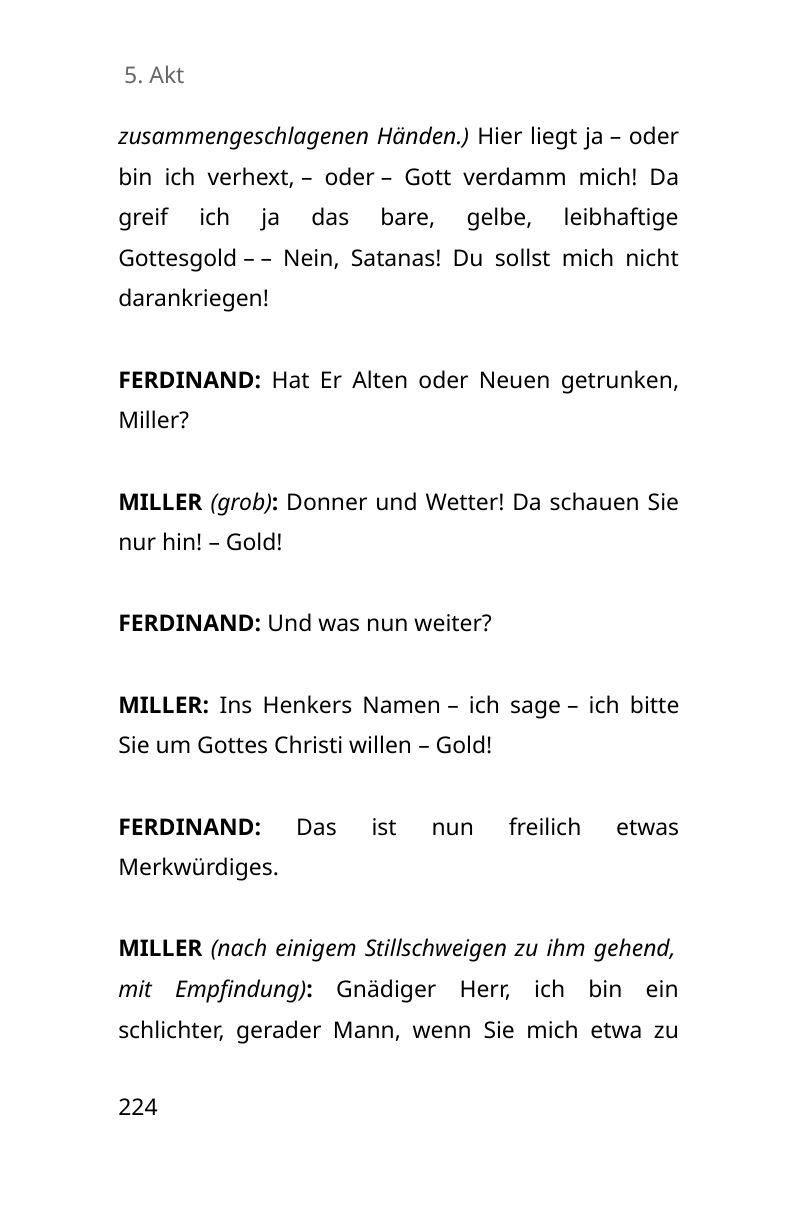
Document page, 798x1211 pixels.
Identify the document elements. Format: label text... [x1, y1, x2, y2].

text FERDINAND: Das ist nun freilich etwas Merkwürdiges. [118, 782, 679, 882]
text zusammengeschlagenen Händen.) Hier liegt ja – oder bin ich verhext, – oder – Gott verdamm mich! Da greif ich ja das bare, gelbe, leibhaftige Gottesgold – – Nein, Satanas! Du sollst mich nicht darankriegen! [118, 120, 679, 313]
text MILLER (grob): Donner und Wetter! Da schauen Sie nur hin! – Gold! [118, 457, 679, 557]
text MILLER (nach einigem Stillschweigen zu ihm gehend, mit Empfindung): Gnädiger Herr, ich bin ein schlichter, gerader Mann, wenn Sie mich etwa zu [118, 903, 679, 1045]
text FERDINAND: Und was nun weiter? [118, 578, 679, 638]
text MILLER: Ins Henkers Namen – ich sage – ich bitte Sie um Gottes Christi willen – Gold! [118, 660, 679, 760]
text FERDINAND: Hat Er Alten oder Neuen getrunken, Miller? [118, 335, 679, 435]
